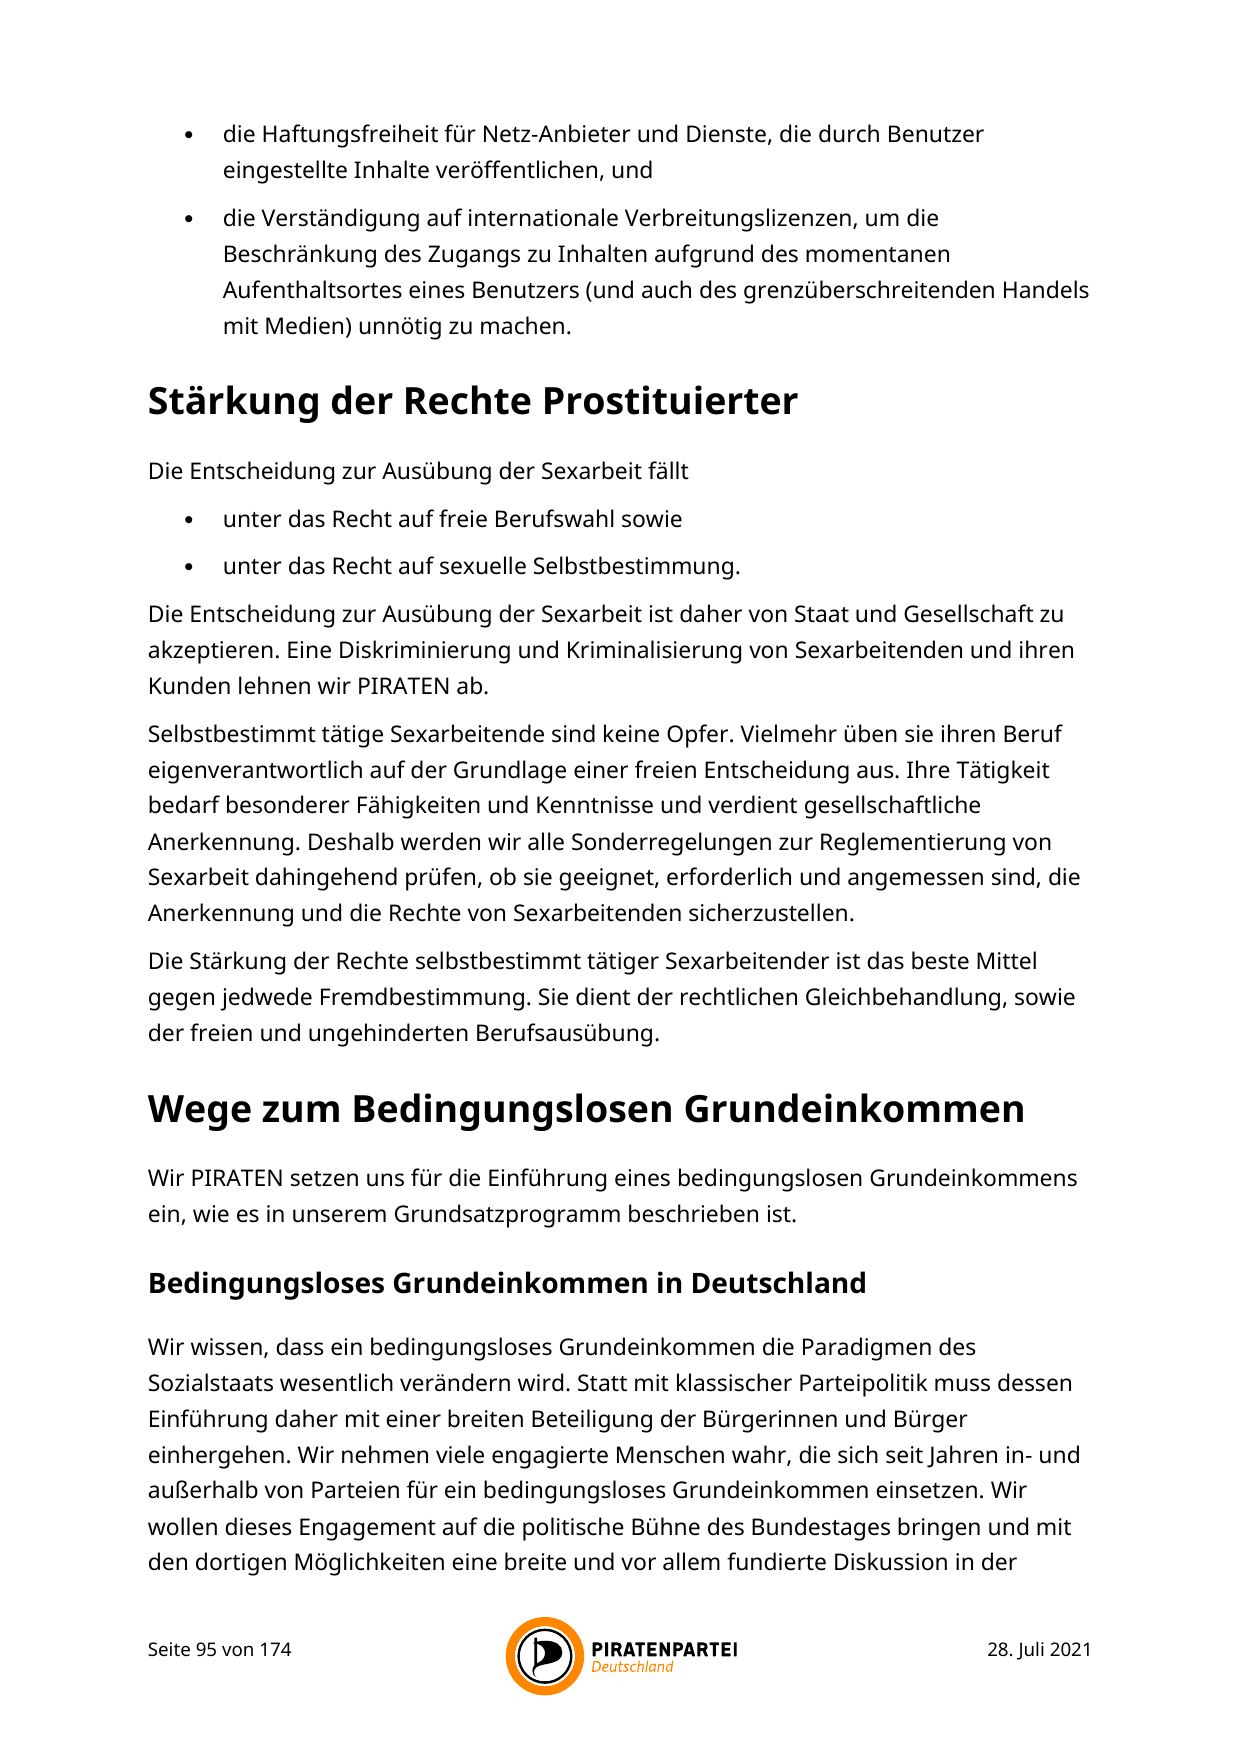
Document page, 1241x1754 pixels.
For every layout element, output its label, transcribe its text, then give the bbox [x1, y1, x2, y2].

subtitle Wege zum Bedingungslosen Grundeinkommen [148, 1082, 1093, 1133]
list unter das Recht auf sexuelle Selbstbestimmung. [185, 550, 1093, 582]
subtitle Bedingungsloses Grundeinkommen in Deutschland [148, 1263, 1093, 1302]
text Wir wissen, dass ein bedingungsloses Grundeinkommen die Paradigmen des Sozialstaats wesentlich verändern wird. Statt mit klassischer Parteipolitik muss dessen Einführung daher mit einer breiten Beteiligung der Bürgerinnen und Bürger einhergehen. Wir nehmen viele engagierte Menschen wahr, die sich seit Jahren in- und außerhalb von Parteien für ein bedingungsloses Grundeinkommen einsetzen. Wir wollen dieses Engagement auf die politische Bühne des Bundestages bringen und mit den dortigen Möglichkeiten eine breite und vor allem fundierte Diskussion in der [148, 1331, 1093, 1578]
list die Haftungsfreiheit für Netz-Anbieter und Dienste, die durch Benutzer eingestellte Inhalte veröffentlichen, und [185, 118, 1093, 185]
text Die Entscheidung zur Ausübung der Sexarbeit ist daher von Staat und Gesellschaft zu akzeptieren. Eine Diskriminierung und Kriminalisierung von Sexarbeitenden und ihren Kunden lehnen wir PIRATEN ab. [148, 598, 1093, 701]
text Selbstbestimmt tätige Sexarbeitende sind keine Opfer. Vielmehr üben sie ihren Beruf eigenverantwortlich auf der Grundlage einer freien Entscheidung aus. Ihre Tätigkeit bedarf besonderer Fähigkeiten und Kenntnisse und verdient gesellschaftliche Anerkennung. Deshalb werden wir alle Sonderregelungen zur Reglementierung von Sexarbeit dahingehend prüfen, ob sie geeignet, erforderlich und angemessen sind, die Anerkennung und die Rechte von Sexarbeitenden sicherzustellen. [148, 718, 1093, 928]
list die Verständigung auf internationale Verbreitungslizenzen, um die Beschränkung des Zugangs zu Inhalten aufgrund des momentanen Aufenthaltsortes eines Benutzers (und auch des grenzüberschreitenden Handels mit Medien) unnötig zu machen. [185, 202, 1093, 341]
subtitle Stärkung der Rechte Prostituierter [148, 375, 1093, 426]
list unter das Recht auf freie Berufswahl sowie [185, 503, 1093, 534]
text Die Entscheidung zur Ausübung der Sexarbeit fällt [148, 455, 1093, 486]
text Die Stärkung der Rechte selbstbestimmt tätiger Sexarbeitender ist das beste Mittel gegen jedwede Fremdbestimmung. Sie dient der rechtlichen Gleichbehandlung, sowie der freien und ungehinderten Berufsausübung. [148, 945, 1093, 1048]
text Wir PIRATEN setzen uns für die Einführung eines bedingungslosen Grundeinkommens ein, wie es in unserem Grundsatzprogramm beschrieben ist. [148, 1162, 1093, 1229]
